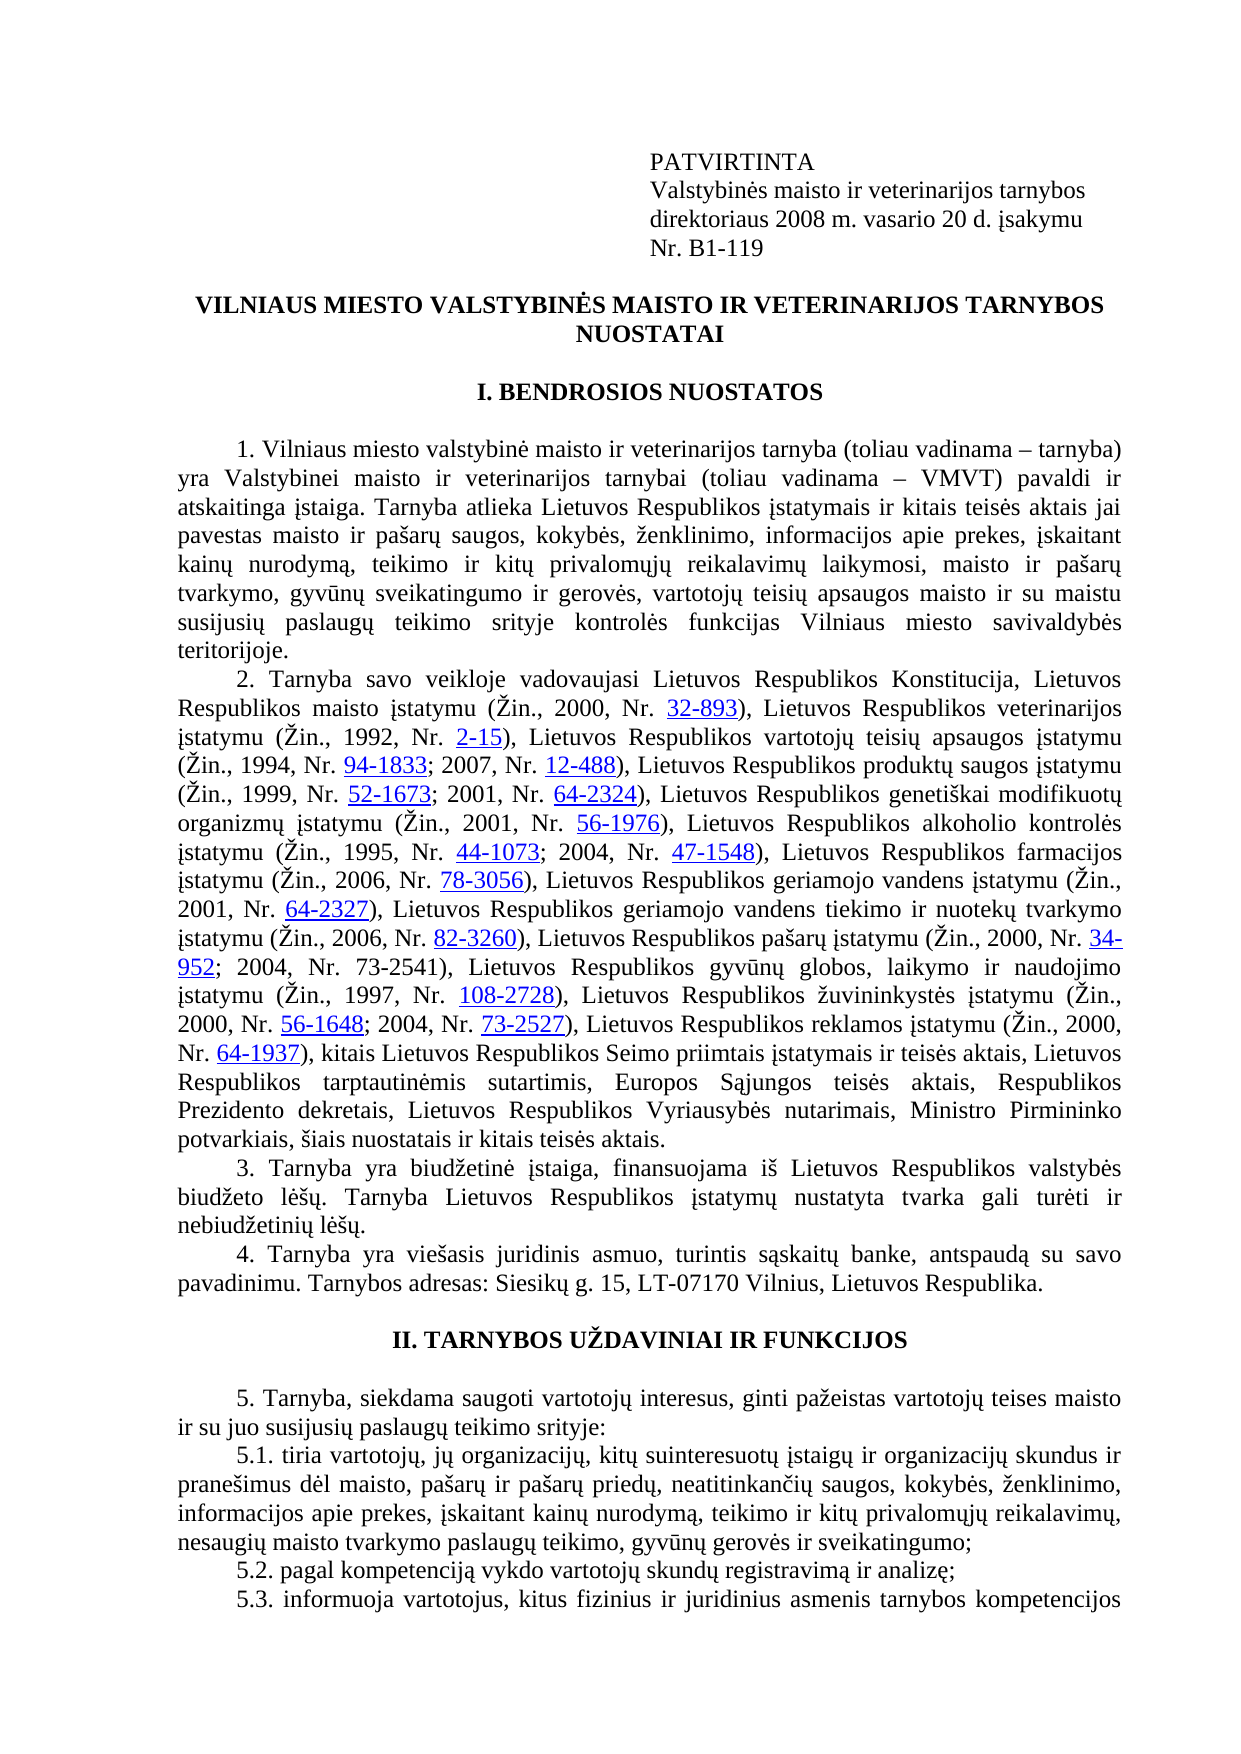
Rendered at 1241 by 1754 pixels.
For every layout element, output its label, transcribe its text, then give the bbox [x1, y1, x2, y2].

text 1. Vilniaus miesto valstybinė maisto ir veterinarijos tarnyba (toliau vadinama – tarnyba) yra Valstybinei maisto ir veterinarijos tarnybai (toliau vadinama – VMVT) pavaldi ir atskaitinga įstaiga. Tarnyba atlieka Lietuvos Respublikos įstatymais ir kitais teisės aktais jai pavestas maisto ir pašarų saugos, kokybės, ženklinimo, informacijos apie prekes, įskaitant kainų nurodymą, teikimo ir kitų privalomųjų reikalavimų laikymosi, maisto ir pašarų tvarkymo, gyvūnų sveikatingumo ir gerovės, vartotojų teisių apsaugos maisto ir su maistu susijusių paslaugų teikimo srityje kontrolės funkcijas Vilniaus miesto savivaldybės teritorijoje. [177, 434, 1122, 664]
text 3. Tarnyba yra biudžetinė įstaiga, finansuojama iš Lietuvos Respublikos valstybės biudžeto lėšų. Tarnyba Lietuvos Respublikos įstatymų nustatyta tvarka gali turėti ir nebiudžetinių lėšų. [177, 1153, 1122, 1239]
text 5.3. informuoja vartotojus, kitus fizinius ir juridinius asmenis tarnybos kompetencijos [177, 1584, 1122, 1613]
text Valstybinės maisto ir veterinarijos tarnybos direktoriaus 2008 m. vasario 20 d. įsakymu Nr. B1-119 [649, 176, 1122, 262]
text 5.1. tiria vartotojų, jų organizacijų, kitų suinteresuotų įstaigų ir organizacijų skundus ir pranešimus dėl maisto, pašarų ir pašarų priedų, neatitinkančių saugos, kokybės, ženklinimo, informacijos apie prekes, įskaitant kainų nurodymą, teikimo ir kitų privalomųjų reikalavimų, nesaugių maisto tvarkymo paslaugų teikimo, gyvūnų gerovės ir sveikatingumo; [177, 1441, 1122, 1556]
text 2. Tarnyba savo veikloje vadovaujasi Lietuvos Respublikos Konstitucija, Lietuvos Respublikos maisto įstatymu (Žin., 2000, Nr. 32-893), Lietuvos Respublikos veterinarijos įstatymu (Žin., 1992, Nr. 2-15), Lietuvos Respublikos vartotojų teisių apsaugos įstatymu (Žin., 1994, Nr. 94-1833; 2007, Nr. 12-488), Lietuvos Respublikos produktų saugos įstatymu (Žin., 1999, Nr. 52-1673; 2001, Nr. 64-2324), Lietuvos Respublikos genetiškai modifikuotų organizmų įstatymu (Žin., 2001, Nr. 56-1976), Lietuvos Respublikos alkoholio kontrolės įstatymu (Žin., 1995, Nr. 44-1073; 2004, Nr. 47-1548), Lietuvos Respublikos farmacijos įstatymu (Žin., 2006, Nr. 78-3056), Lietuvos Respublikos geriamojo vandens įstatymu (Žin., 2001, Nr. 64-2327), Lietuvos Respublikos geriamojo vandens tiekimo ir nuotekų tvarkymo įstatymu (Žin., 2006, Nr. 82-3260), Lietuvos Respublikos pašarų įstatymu (Žin., 2000, Nr. 34-952; 2004, Nr. 73-2541), Lietuvos Respublikos gyvūnų globos, laikymo ir naudojimo įstatymu (Žin., 1997, Nr. 108-2728), Lietuvos Respublikos žuvininkystės įstatymu (Žin., 2000, Nr. 56-1648; 2004, Nr. 73-2527), Lietuvos Respublikos reklamos įstatymu (Žin., 2000, Nr. 64-1937), kitais Lietuvos Respublikos Seimo priimtais įstatymais ir teisės aktais, Lietuvos Respublikos tarptautinėmis sutartimis, Europos Sąjungos teisės aktais, Respublikos Prezidento dekretais, Lietuvos Respublikos Vyriausybės nutarimais, Ministro Pirmininko potvarkiais, šiais nuostatais ir kitais teisės aktais. [177, 664, 1122, 1153]
text 5.2. pagal kompetenciją vykdo vartotojų skundų registravimą ir analizę; [177, 1556, 1122, 1584]
text 4. Tarnyba yra viešasis juridinis asmuo, turintis sąskaitų banke, antspaudą su savo pavadinimu. Tarnybos adresas: Siesikų g. 15, LT-07170 Vilnius, Lietuvos Respublika. [177, 1239, 1122, 1297]
text VILNIAUS MIESTO VALSTYBINĖS MAISTO IR VETERINARIJOS TARNYBOS NUOSTATAI [177, 291, 1122, 348]
text PATVIRTINTA [649, 147, 1122, 176]
text II. TARNYBOS UŽDAVINIAI IR FUNKCIJOS [177, 1326, 1122, 1354]
text 5. Tarnyba, siekdama saugoti vartotojų interesus, ginti pažeistas vartotojų teises maisto ir su juo susijusių paslaugų teikimo srityje: [177, 1383, 1122, 1441]
text I. BENDROSIOS NUOSTATOS [177, 377, 1122, 406]
